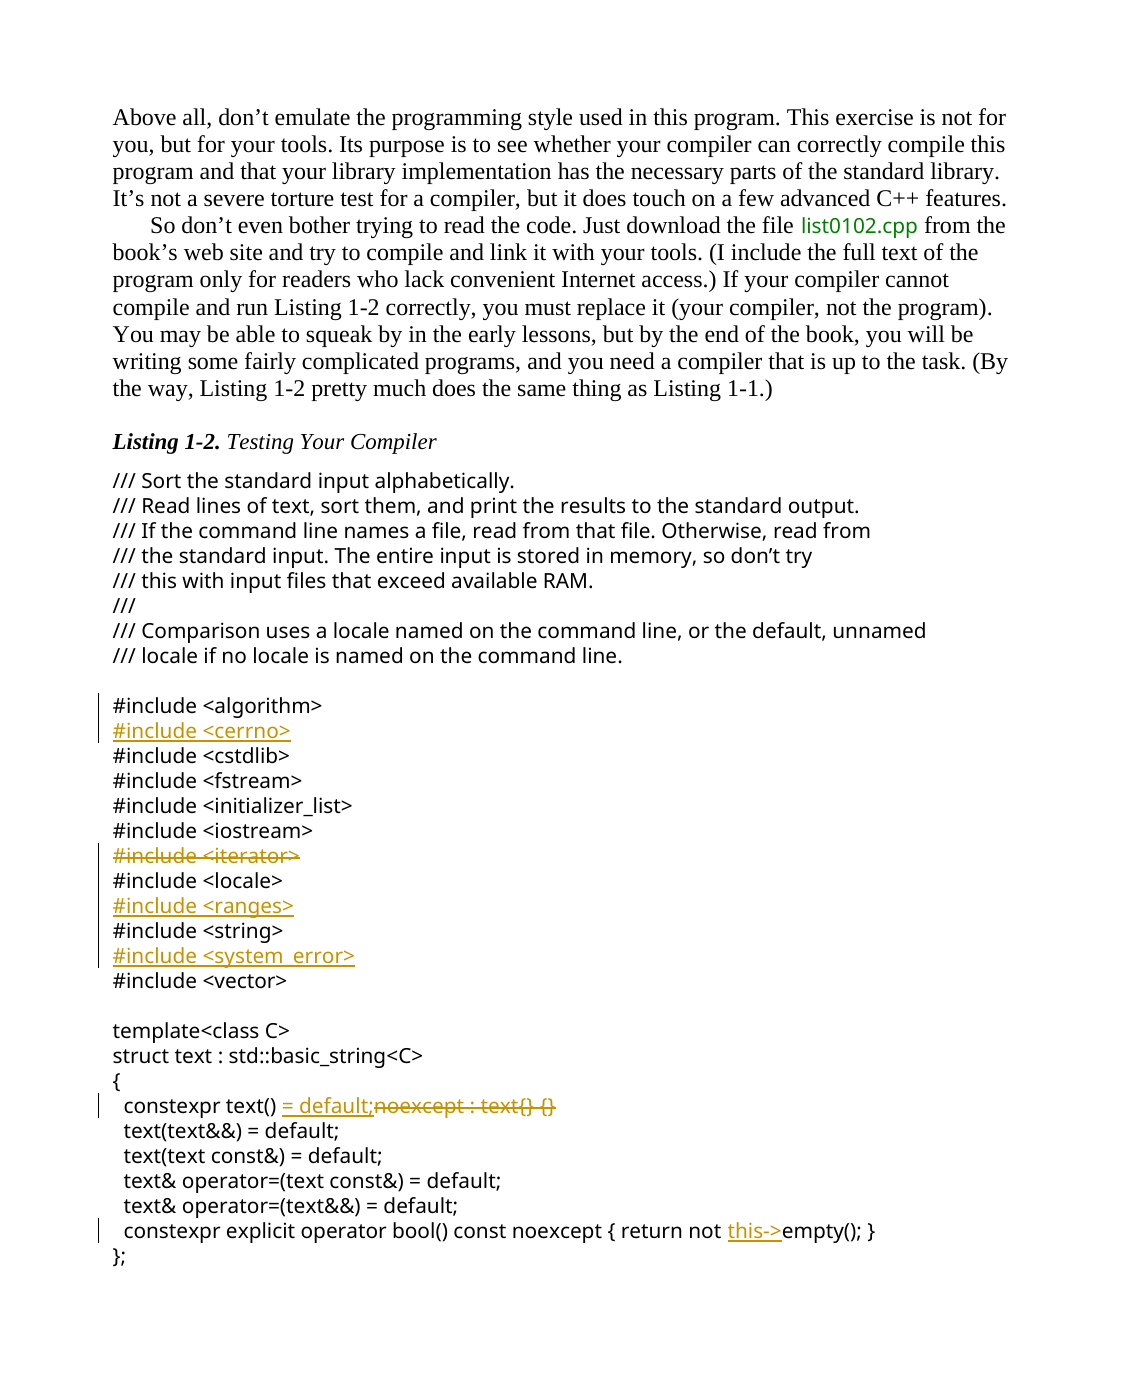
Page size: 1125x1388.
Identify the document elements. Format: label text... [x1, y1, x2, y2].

text Above all, don’t emulate the programming style used in this program. This exercise is not for you, but for your tools. Its purpose is to see whether your compiler can correctly compile this program and that your library implementation has the necessary parts of the standard library. It’s not a severe torture test for a compiler, but it does touch on a few advanced C++ features. [112, 104, 1012, 212]
text #include <locale> [112, 843, 997, 868]
text text(text&&) = default; [112, 1118, 997, 1143]
text /// this with input files that exceed available RAM. [112, 568, 997, 593]
text text(text const&) = default; [112, 1143, 997, 1168]
text }; [112, 1243, 997, 1268]
text template<class C> [112, 1018, 997, 1043]
text /// Sort the standard input alphabetically. [112, 468, 997, 493]
text #include <algorithm> [112, 693, 997, 718]
text struct text : std::basic_string<C> [112, 1043, 997, 1068]
text #include <cstdlib> [112, 743, 997, 768]
text #include <ranges> [112, 893, 997, 918]
text #include <initializer_list> [112, 793, 997, 818]
text /// [112, 593, 997, 618]
text #include <iostream> [112, 818, 997, 843]
text /// Comparison uses a locale named on the command line, or the default, unnamed [112, 618, 997, 643]
text So don’t even bother trying to read the code. Just download the file list0102.cpp from the book’s web site and try to compile and link it with your tools. (I include the full text of the program only for readers who lack convenient Internet access.) If your compiler cannot compile and run Listing 1-2 correctly, you must replace it (your compiler, not the program). You may be able to squeak by in the early lessons, but by the end of the book, you will be writing some fairly complicated programs, and you need a compiler that is up to the task. (By the way, Listing 1-2 pretty much does the same thing as Listing 1-1.) [112, 212, 1012, 402]
text constexpr text() = default; [112, 1093, 997, 1118]
text /// the standard input. The entire input is stored in memory, so don’t try [112, 543, 997, 568]
text /// locale if no locale is named on the command line. [112, 643, 997, 668]
text #include <string> [112, 918, 997, 943]
text constexpr explicit operator bool() const noexcept { return not this->empty(); } [112, 1218, 997, 1243]
text /// Read lines of text, sort them, and print the results to the standard output. [112, 493, 997, 518]
text #include <vector> [112, 968, 997, 993]
text text& operator=(text const&) = default; [112, 1168, 997, 1193]
text { [112, 1068, 997, 1093]
text text& operator=(text&&) = default; [112, 1193, 997, 1218]
text Listing 1-2. Testing Your Compiler [112, 427, 1012, 456]
text #include <system_error> [112, 943, 997, 968]
text /// If the command line names a file, read from that file. Otherwise, read from [112, 518, 997, 543]
text #include <cerrno> [112, 718, 997, 743]
text #include <fstream> [112, 768, 997, 793]
